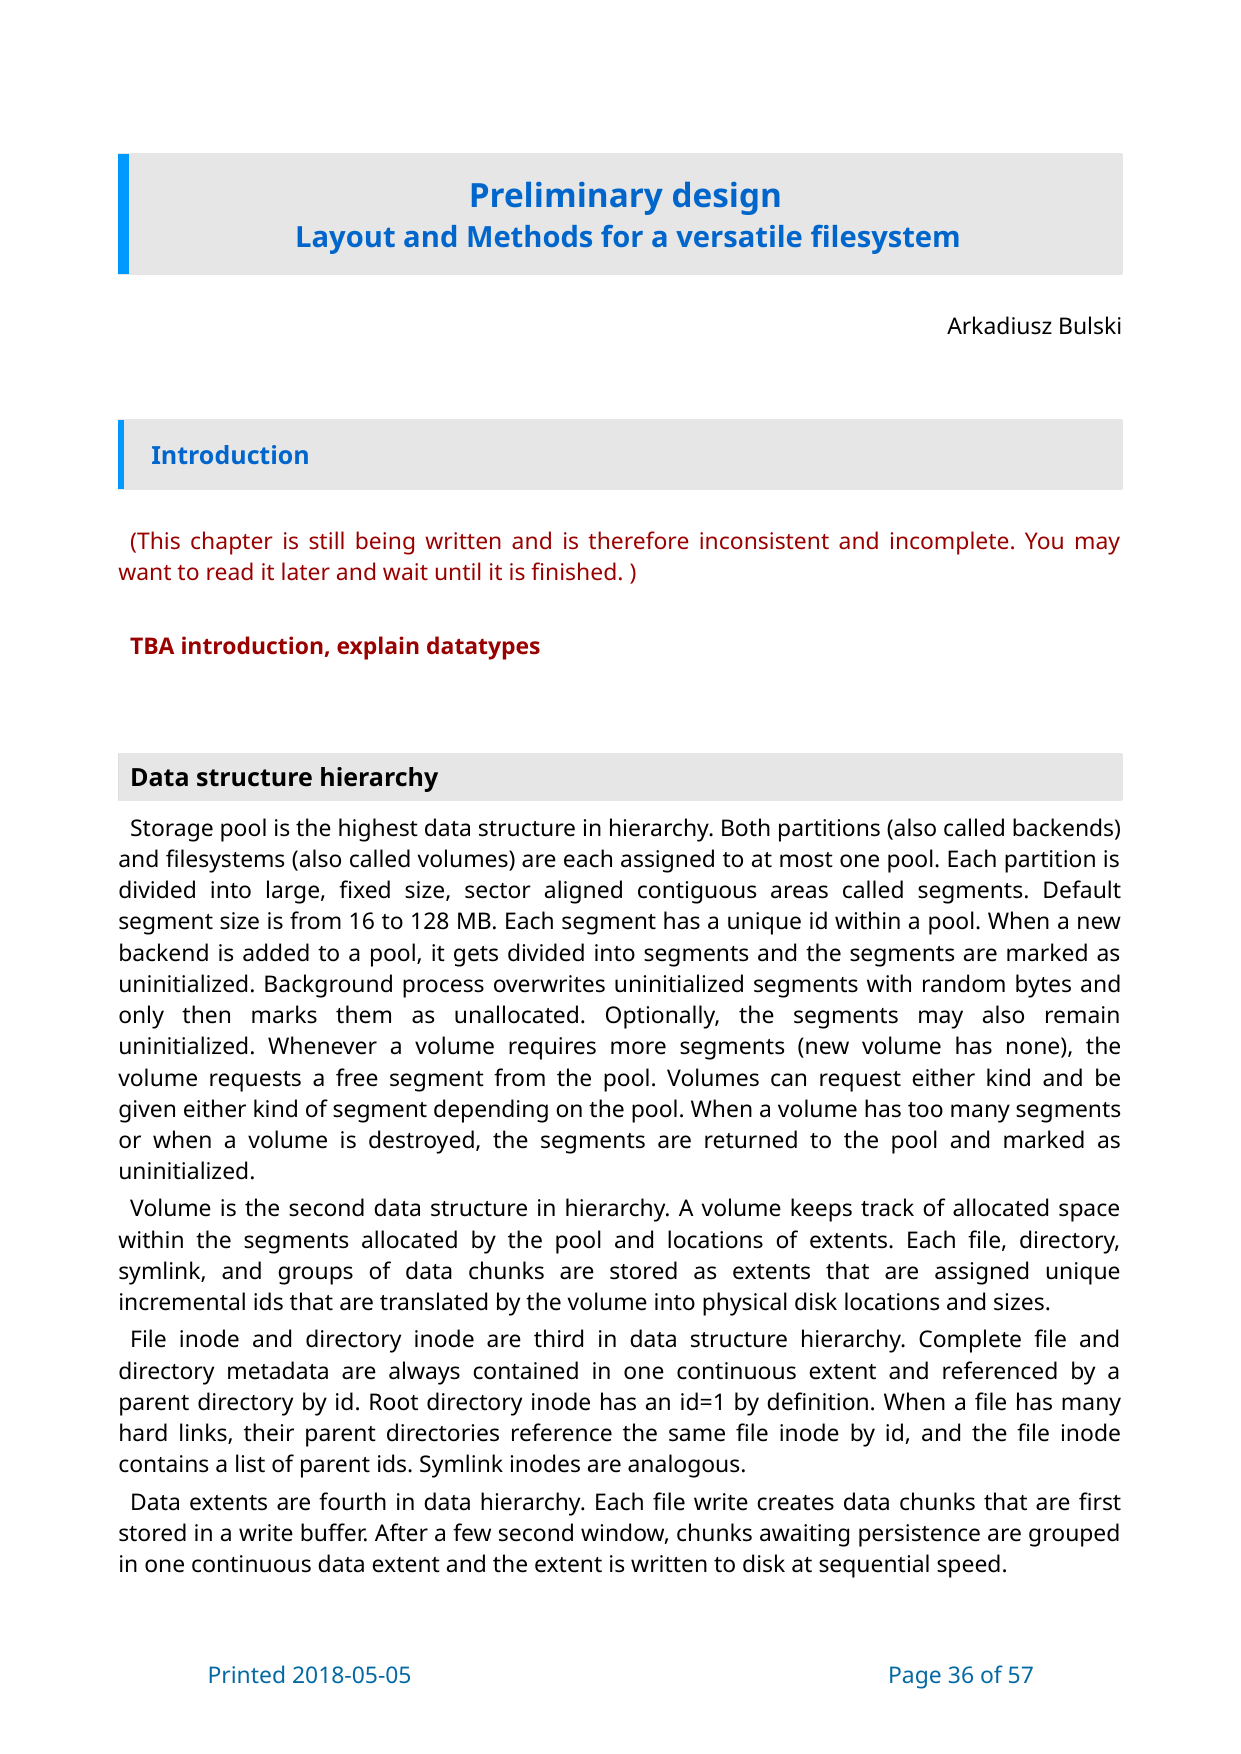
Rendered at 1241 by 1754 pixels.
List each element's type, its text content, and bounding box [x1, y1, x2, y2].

text Storage pool is the highest data structure in hierarchy. Both partitions (also called backends) and filesystems (also called volumes) are each assigned to at most one pool. Each partition is divided into large, fixed size, sector aligned contiguous areas called segments. Default segment size is from 16 to 128 MB. Each segment has a unique id within a pool. When a new backend is added to a pool, it gets divided into segments and the segments are marked as uninitialized. Background process overwrites uninitialized segments with random bytes and only then marks them as unallocated. Optionally, the segments may also remain uninitialized. Whenever a volume requires more segments (new volume has none), the volume requests a free segment from the pool. Volumes can request either kind and be given either kind of segment depending on the pool. When a volume has too many segments or when a volume is destroyed, the segments are returned to the pool and marked as uninitialized. [118, 811, 1122, 1186]
text Data extents are fourth in data hierarchy. Each file write creates data chunks that are first stored in a write buffer. After a few second window, chunks awaiting persistence are grouped in one continuous data extent and the extent is written to disk at sequential speed. [118, 1486, 1122, 1579]
text (This chapter is still being written and is therefore inconsistent and incomplete. You may want to read it later and wait until it is finished. ) [118, 524, 1122, 587]
text Volume is the second data structure in hierarchy. A volume keeps track of allocated space within the segments allocated by the pool and locations of extents. Each file, directory, symlink, and groups of data chunks are stored as extents that are assigned unique incremental ids that are translated by the volume into physical disk locations and sizes. [118, 1192, 1122, 1317]
subtitle Introduction [124, 421, 1122, 489]
text TBA introduction, explain datatypes [118, 630, 1122, 661]
text File inode and directory inode are third in data structure hierarchy. Complete file and directory metadata are always contained in one continuous extent and referenced by a parent directory by id. Root directory inode has an id=1 by definition. When a file has many hard links, their parent directories reference the same file inode by id, and the file inode contains a list of parent ids. Symlink inodes are analogous. [118, 1323, 1122, 1479]
subtitle Data structure hierarchy [119, 755, 1122, 800]
text Arkadiusz Bulski [118, 310, 1122, 341]
subtitle Preliminary design Layout and Methods for a versatile filesystem [129, 155, 1122, 274]
